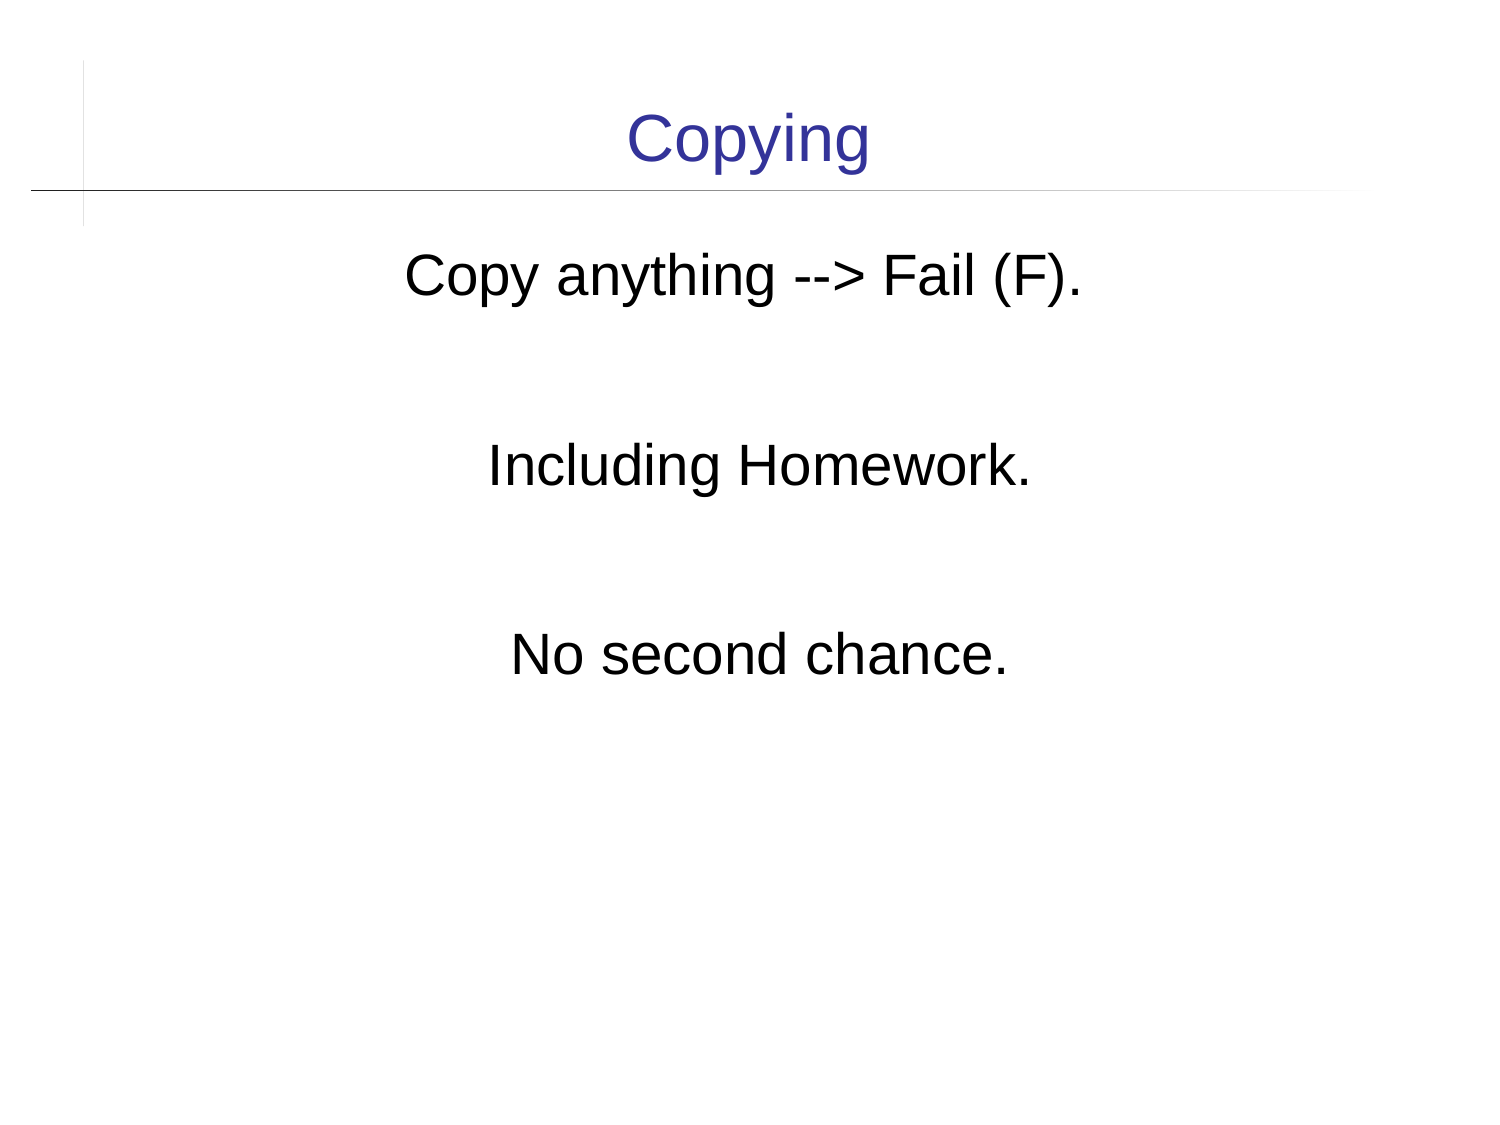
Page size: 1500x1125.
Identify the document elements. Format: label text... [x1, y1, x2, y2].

title Copying [100, 42, 1398, 183]
list Copy anything --> Fail (F). Including Homework. No second chance. [110, 229, 1408, 960]
